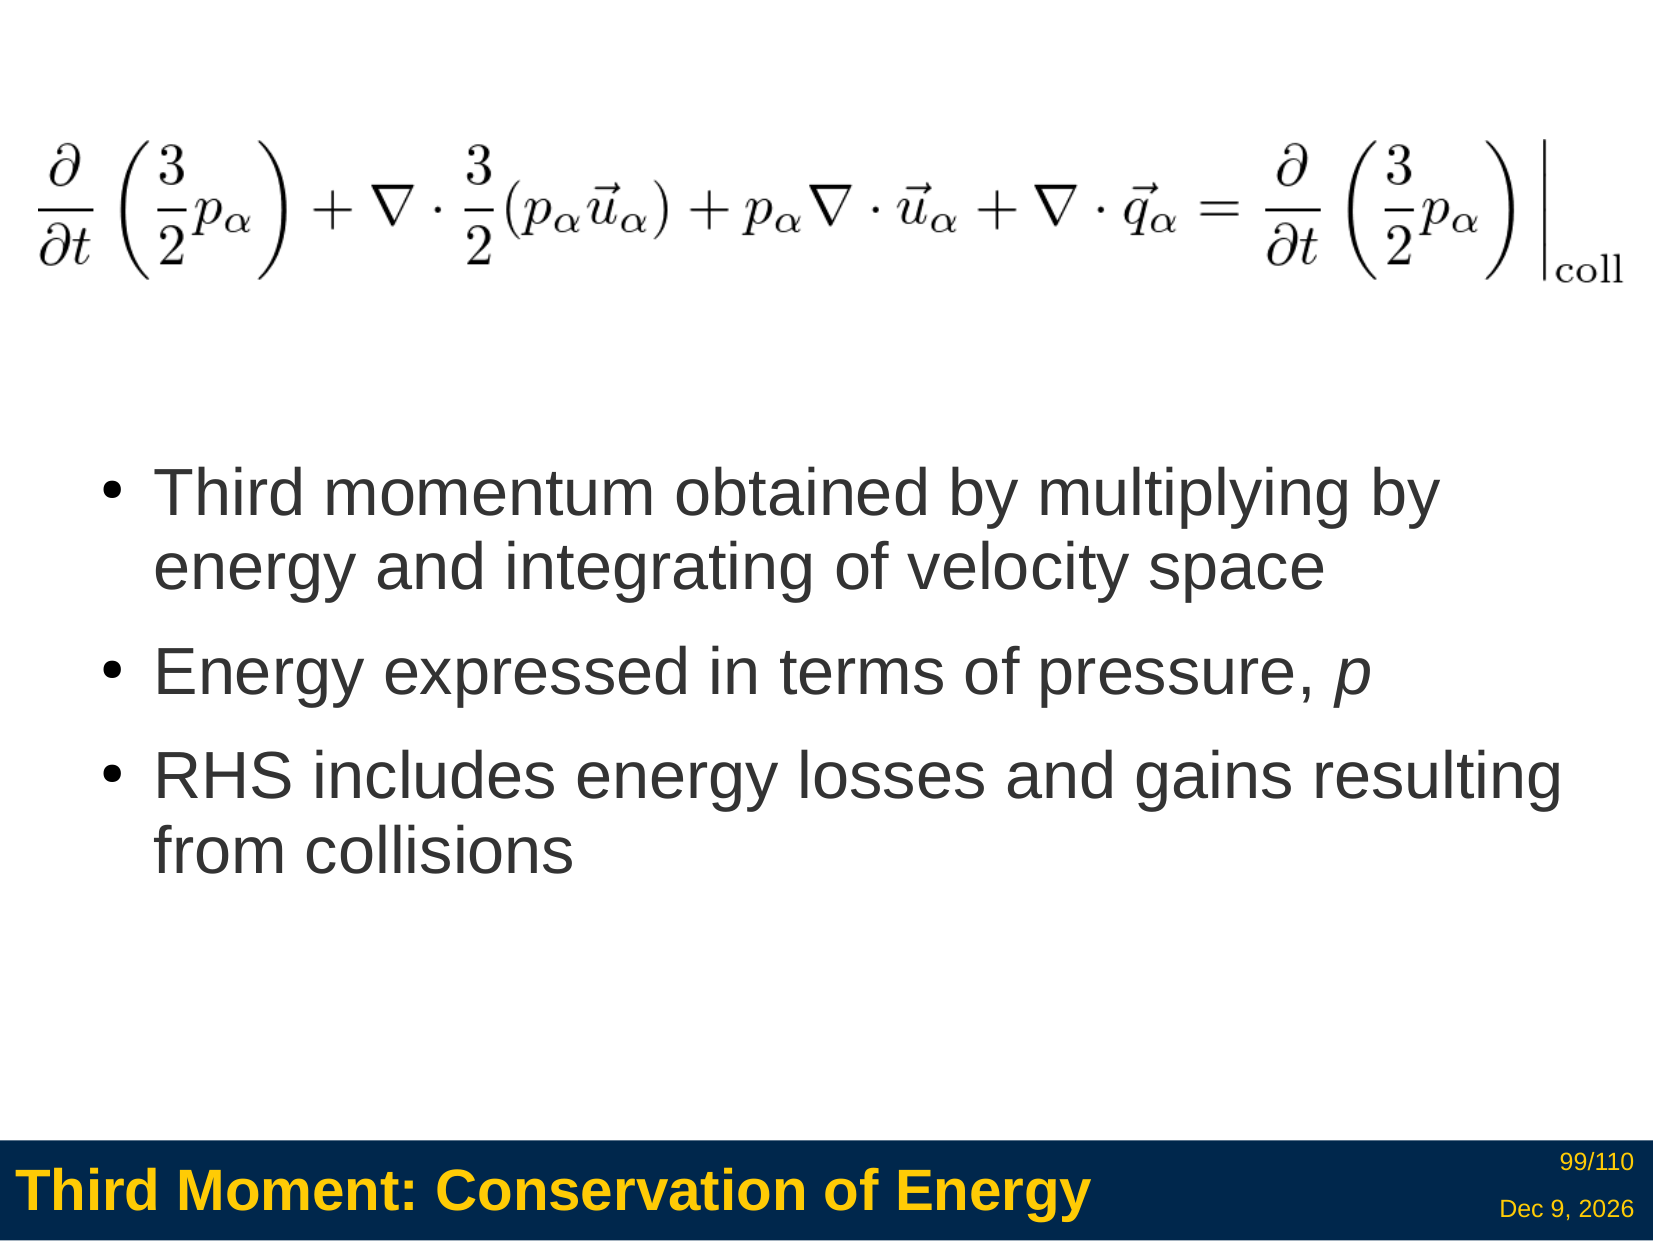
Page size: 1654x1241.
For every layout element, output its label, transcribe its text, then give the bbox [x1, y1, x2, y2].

picture [38, 139, 1624, 284]
title Third Moment: Conservation of Energy [14, 1140, 1380, 1241]
list Third momentum obtained by multiplying by energy and integrating of velocity space Energy expressed in terms of pressure, p RHS includes energy losses and gains resulting from collisions [82, 311, 1571, 1031]
